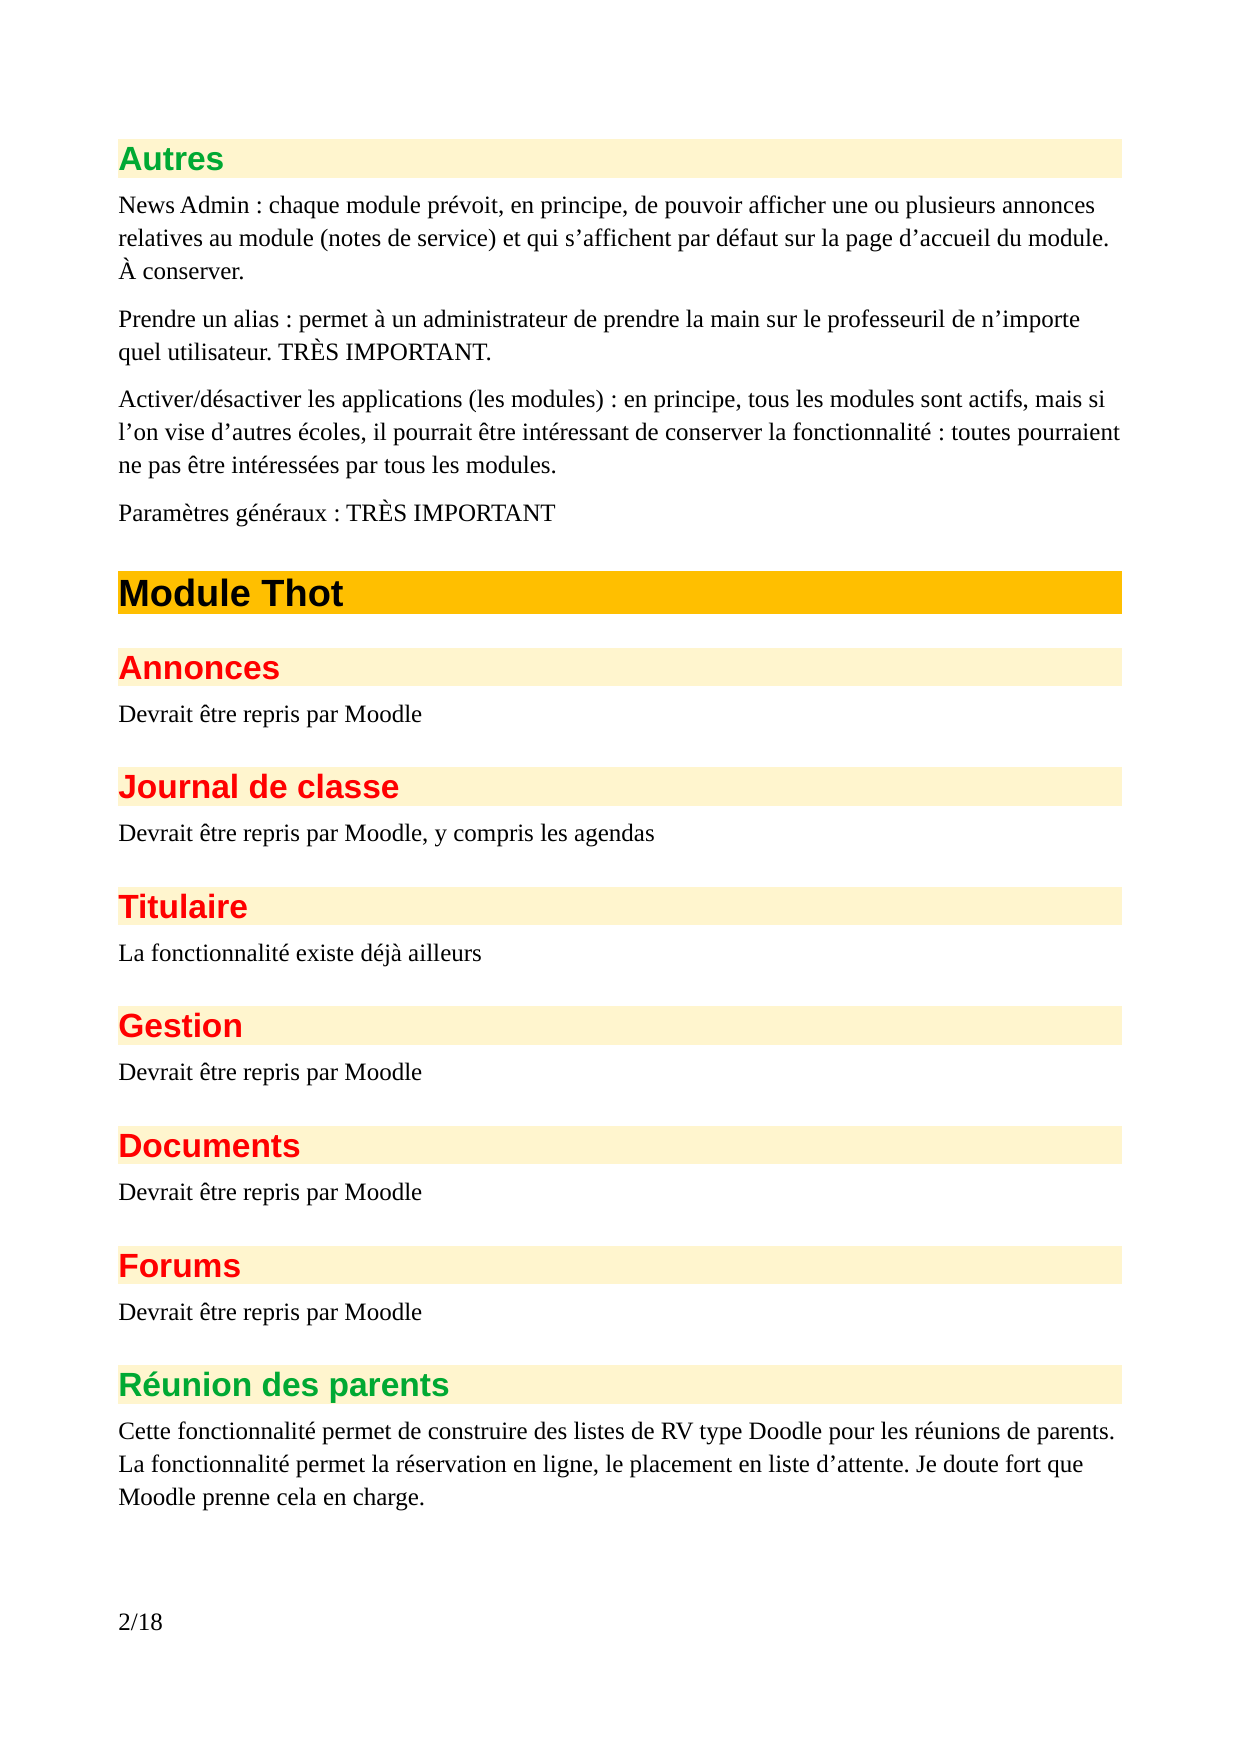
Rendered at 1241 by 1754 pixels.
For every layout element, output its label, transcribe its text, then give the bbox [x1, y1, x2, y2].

subtitle Module Thot [118, 571, 1122, 614]
subtitle Journal de classe [118, 767, 1122, 806]
text Devrait être repris par Moodle, y compris les agendas [118, 818, 1122, 847]
text Devrait être repris par Moodle [118, 1177, 1122, 1206]
subtitle Titulaire [118, 887, 1122, 925]
subtitle Gestion [118, 1006, 1122, 1045]
text Activer/désactiver les applications (les modules) : en principe, tous les modules sont actifs, mais si l’on vise d’autres écoles, il pourrait être intéressant de conserver la fonctionnalité : toutes pourraient ne pas être intéressées par tous les modules. [118, 384, 1122, 479]
subtitle Documents [118, 1126, 1122, 1164]
text Prendre un alias : permet à un administrateur de prendre la main sur le professeuril de n’importe quel utilisateur. TRÈS IMPORTANT. [118, 304, 1122, 366]
subtitle Autres [118, 139, 1122, 178]
text Devrait être repris par Moodle [118, 1297, 1122, 1325]
subtitle Réunion des parents [118, 1365, 1122, 1404]
subtitle Annonces [118, 648, 1122, 686]
text Cette fonctionnalité permet de construire des listes de RV type Doodle pour les réunions de parents. La fonctionnalité permet la réservation en ligne, le placement en liste d’attente. Je doute fort que Moodle prenne cela en charge. [118, 1416, 1122, 1511]
text Devrait être repris par Moodle [118, 699, 1122, 727]
text La fonctionnalité existe déjà ailleurs [118, 938, 1122, 967]
text Devrait être repris par Moodle [118, 1057, 1122, 1086]
text News Admin : chaque module prévoit, en principe, de pouvoir afficher une ou plusieurs annonces relatives au module (notes de service) et qui s’affichent par défaut sur la page d’accueil du module. À conserver. [118, 190, 1122, 285]
subtitle Forums [118, 1246, 1122, 1284]
text Paramètres généraux : TRÈS IMPORTANT [118, 498, 1122, 527]
